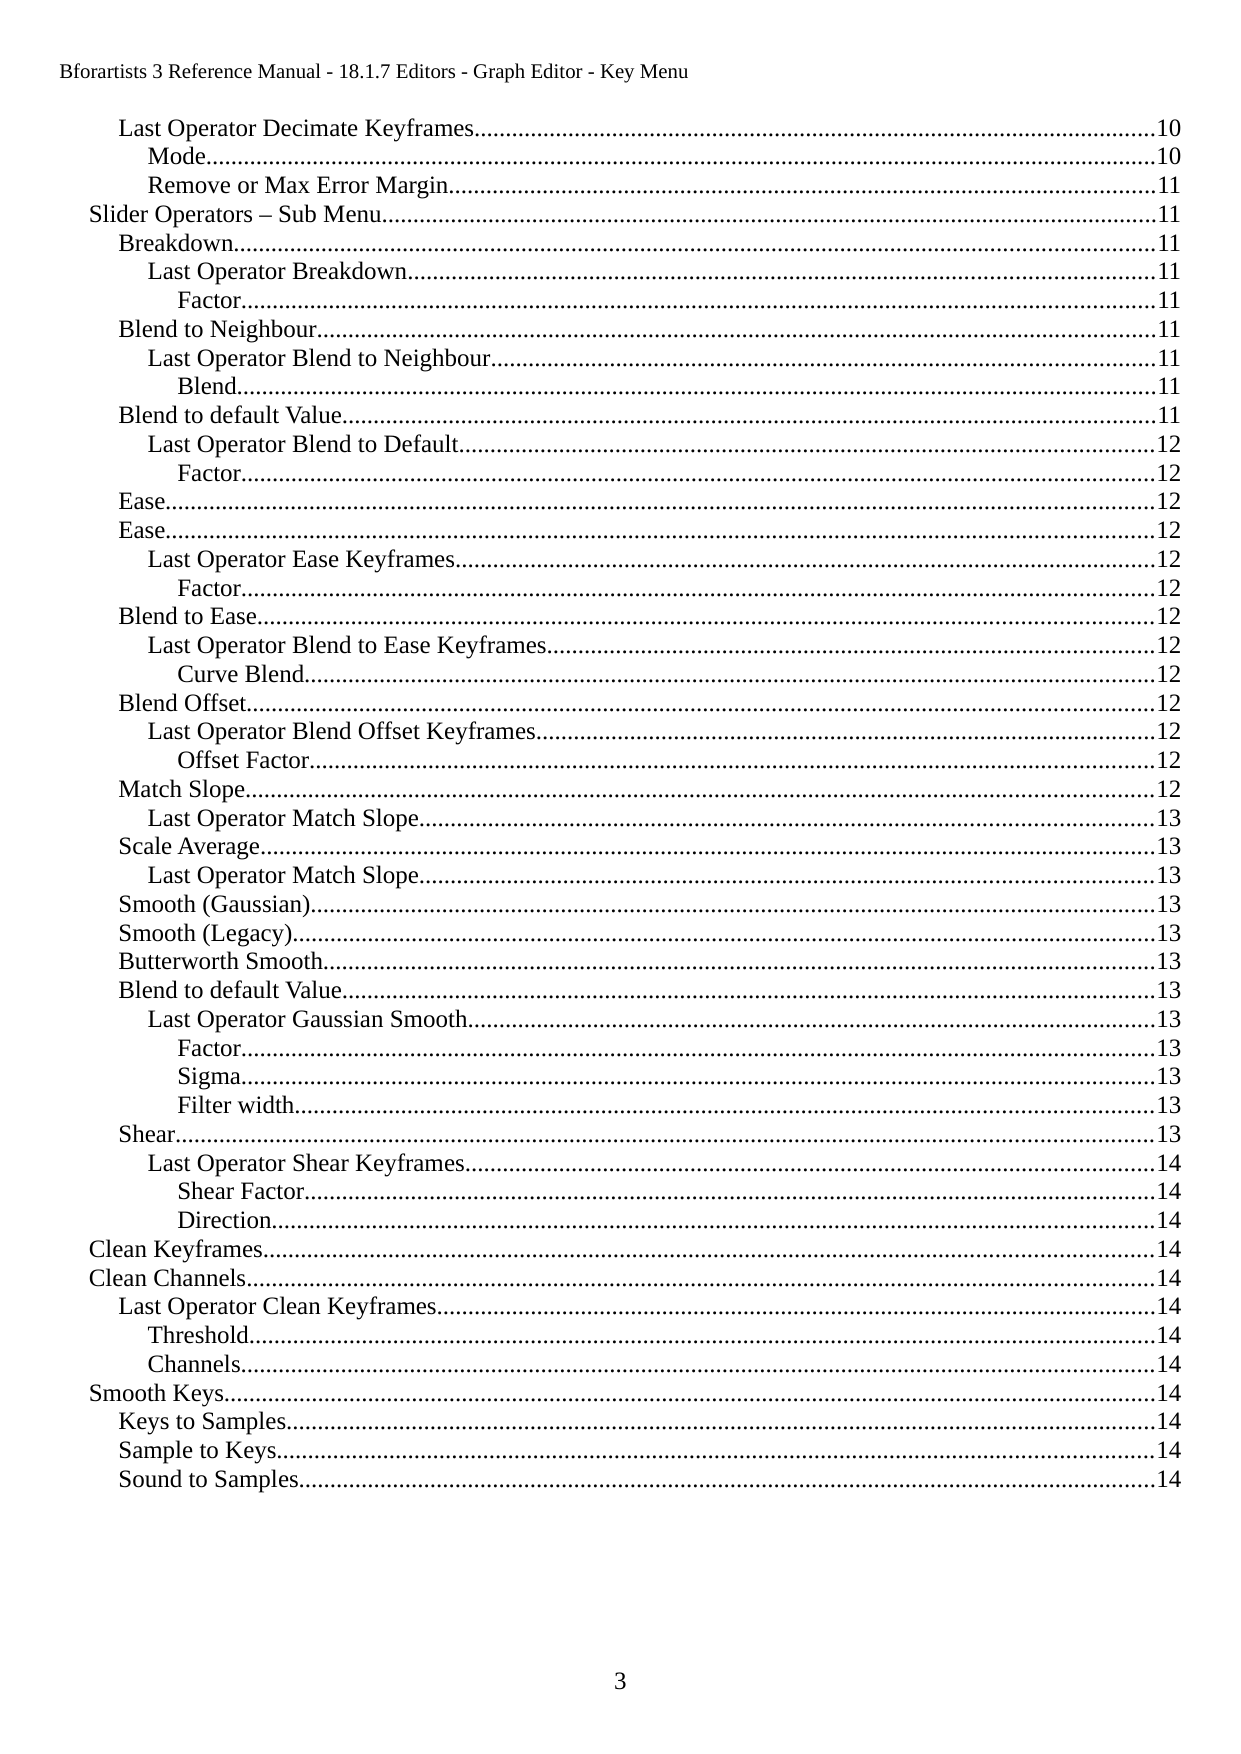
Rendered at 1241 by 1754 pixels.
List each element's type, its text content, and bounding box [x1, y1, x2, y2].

text Last Operator Breakdown 11 [147, 256, 1181, 285]
text Ease 12 [118, 515, 1181, 544]
text Threshold 14 [147, 1320, 1181, 1349]
text Blend to default Value 13 [118, 975, 1181, 1004]
text Blend to Neighbour 11 [118, 314, 1181, 343]
text Last Operator Gaussian Smooth 13 [147, 1004, 1181, 1033]
text Shear Factor 14 [177, 1176, 1181, 1205]
text Factor 12 [177, 573, 1181, 601]
text Curve Blend 12 [177, 659, 1181, 688]
text Clean Channels 14 [88, 1263, 1181, 1291]
text Last Operator Blend to Neighbour 11 [147, 343, 1181, 371]
text Last Operator Clean Keyframes 14 [118, 1291, 1181, 1320]
text Sample to Keys 14 [118, 1435, 1181, 1464]
text Last Operator Ease Keyframes 12 [147, 544, 1181, 573]
text Factor 11 [177, 285, 1181, 314]
text Blend Offset 12 [118, 688, 1181, 716]
text Scale Average 13 [118, 831, 1181, 860]
text Ease 12 [118, 486, 1181, 515]
text Smooth (Gaussian) 13 [118, 889, 1181, 918]
text Last Operator Blend to Default 12 [147, 429, 1181, 458]
text Sigma 13 [177, 1061, 1181, 1090]
text Butterworth Smooth 13 [118, 946, 1181, 975]
text Last Operator Match Slope 13 [147, 803, 1181, 831]
text Shear 13 [118, 1119, 1181, 1148]
text Blend 11 [177, 371, 1181, 400]
text Last Operator Blend to Ease Keyframes 12 [147, 630, 1181, 659]
text Last Operator Blend Offset Keyframes 12 [147, 716, 1181, 745]
text Match Slope 12 [118, 774, 1181, 803]
text Filter width 13 [177, 1090, 1181, 1119]
text Last Operator Shear Keyframes 14 [147, 1148, 1181, 1176]
text Direction 14 [177, 1205, 1181, 1234]
text Factor 13 [177, 1033, 1181, 1061]
text Channels 14 [147, 1349, 1181, 1378]
text Smooth (Legacy) 13 [118, 918, 1181, 946]
text Breakdown 11 [118, 228, 1181, 256]
text Factor 12 [177, 458, 1181, 486]
text Last Operator Decimate Keyframes 10 [118, 113, 1181, 141]
text Last Operator Match Slope 13 [147, 860, 1181, 889]
text Smooth Keys 14 [88, 1378, 1181, 1406]
text Clean Keyframes 14 [88, 1234, 1181, 1263]
text Sound to Samples 14 [118, 1464, 1181, 1493]
text Blend to Ease 12 [118, 601, 1181, 630]
text Remove or Max Error Margin 11 [147, 170, 1181, 199]
text Offset Factor 12 [177, 745, 1181, 774]
text Mode 10 [147, 141, 1181, 170]
text Slider Operators – Sub Menu 11 [88, 199, 1181, 228]
text Keys to Samples 14 [118, 1406, 1181, 1435]
text Blend to default Value 11 [118, 400, 1181, 429]
